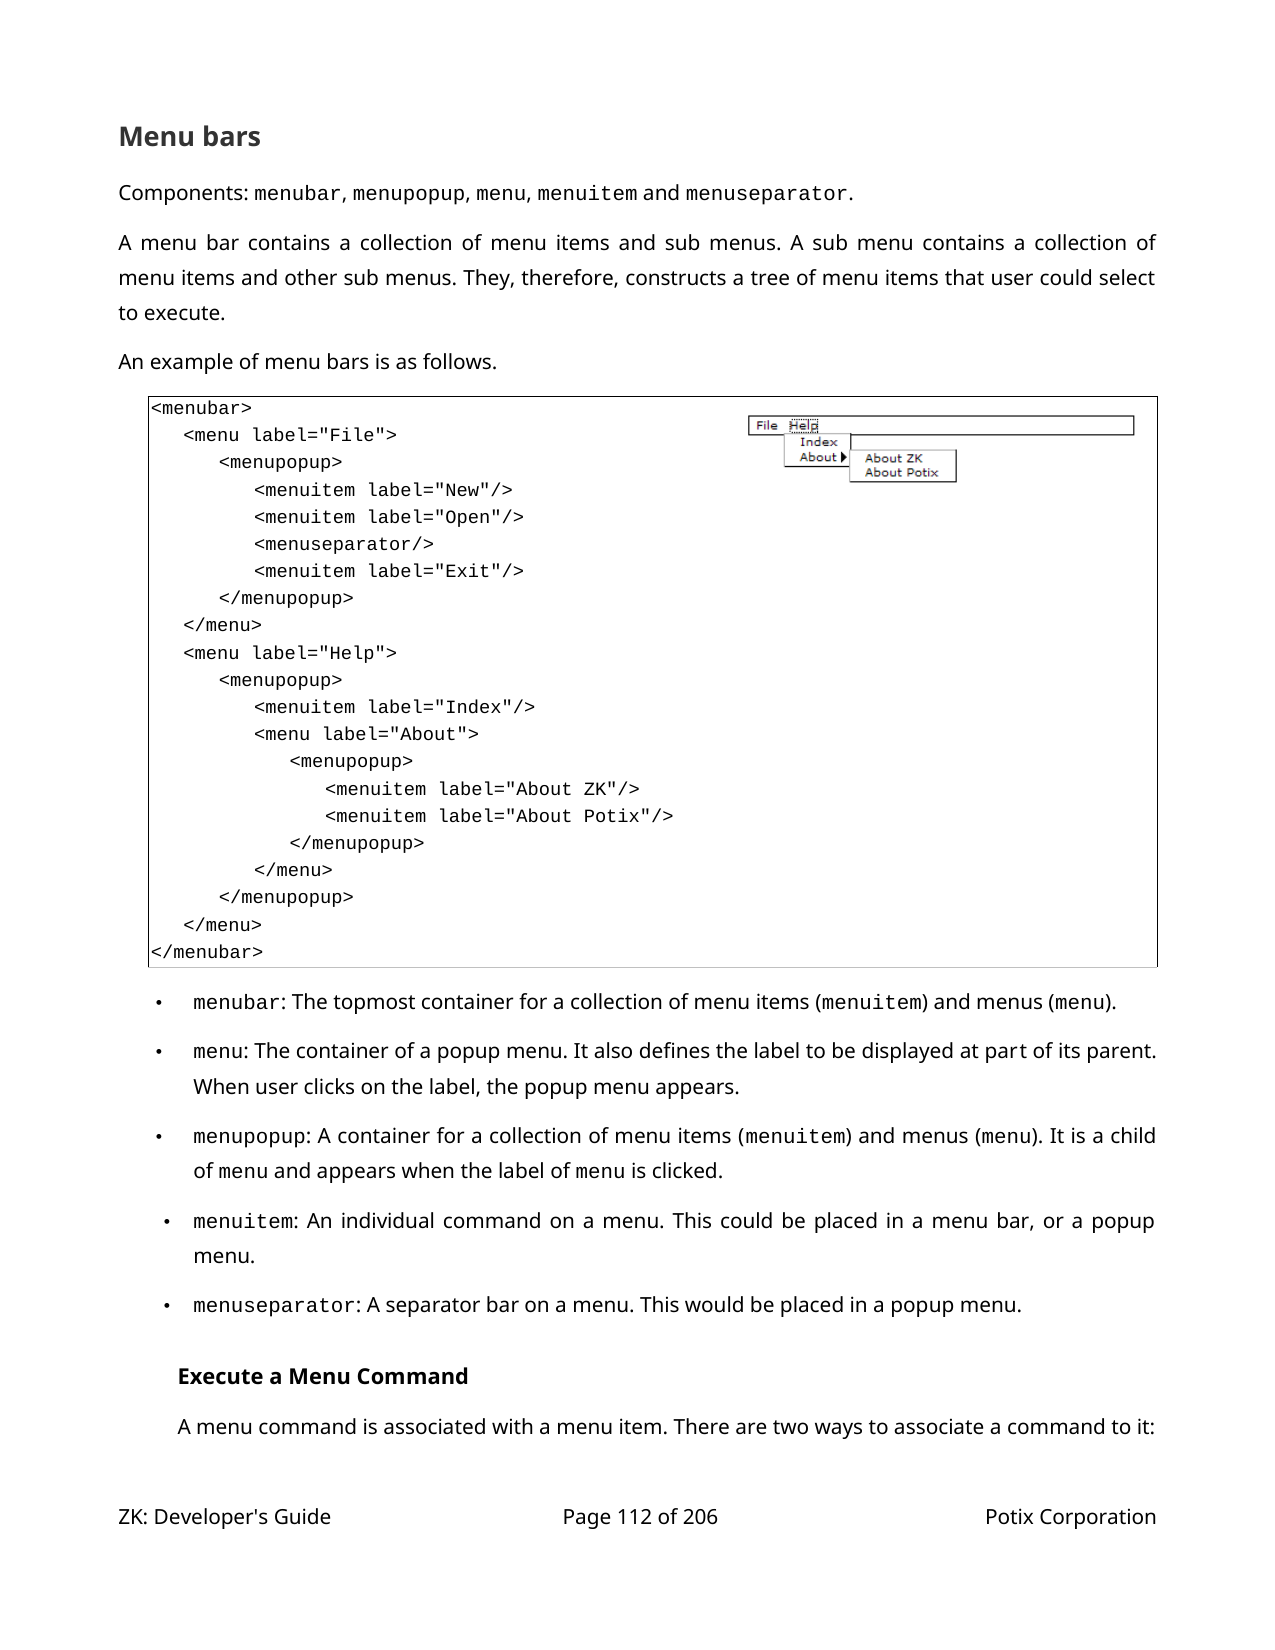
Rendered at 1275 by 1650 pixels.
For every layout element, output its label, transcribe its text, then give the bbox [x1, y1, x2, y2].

text <menuitem label="About ZK"/> [149, 776, 1157, 801]
text <menuitem label="Open"/> [149, 504, 1157, 529]
text <menuitem label="Exit"/> [149, 559, 1157, 583]
text <menuitem label="About Potix"/> [149, 804, 1157, 828]
text Components: menubar, menupopup, menu, menuitem and menuseparator. [118, 178, 1157, 207]
text <menu label="About"> [149, 722, 1157, 746]
text <menu label="File"> [149, 423, 746, 447]
text <menupopup> [149, 668, 1157, 692]
text <menupopup> [149, 749, 1157, 773]
list menubar: The topmost container for a collection of menu items (menuitem) and menus (menu). [156, 987, 1157, 1016]
text </menu> [149, 858, 1157, 882]
list menu: The container of a popup menu. It also defines the label to be displayed at part of its parent. When user clicks on the label, the popup menu appears. [156, 1037, 1157, 1100]
text An example of menu bars is as follows. [118, 347, 1157, 375]
text A menu command is associated with a menu item. There are two ways to associate a command to it: [177, 1412, 1157, 1440]
list menupopup: A container for a collection of menu items (menuitem) and menus (menu). It is a child of menu and appears when the label of menu is clicked. [156, 1121, 1157, 1185]
text A menu bar contains a collection of menu items and sub menus. A sub menu contains a collection of menu items and other sub menus. They, therefore, constructs a tree of menu items that user could select to execute. [118, 228, 1157, 326]
text <menubar> [149, 397, 1157, 420]
text [1139, 423, 1157, 447]
subtitle Menu bars [118, 118, 1157, 155]
text <menuseparator/> [149, 532, 1157, 556]
text <menuitem label="New"/> [149, 477, 1157, 502]
list menuitem: An individual command on a menu. This could be placed in a menu bar, or a popup menu. [164, 1206, 1157, 1269]
list menuseparator: A separator bar on a menu. This would be placed in a popup menu. [164, 1290, 1157, 1319]
text </menu> [149, 912, 1157, 937]
text </menubar> [149, 939, 1157, 967]
text </menupopup> [149, 586, 1157, 610]
text </menupopup> [149, 885, 1157, 909]
text </menu> [149, 613, 1157, 638]
picture [746, 412, 1139, 485]
text [1139, 450, 1157, 474]
text <menupopup> [149, 450, 746, 474]
text </menupopup> [149, 831, 1157, 855]
subtitle Execute a Menu Command [177, 1361, 1157, 1391]
text <menu label="Help"> [149, 641, 1157, 665]
text <menuitem label="Index"/> [149, 695, 1157, 719]
